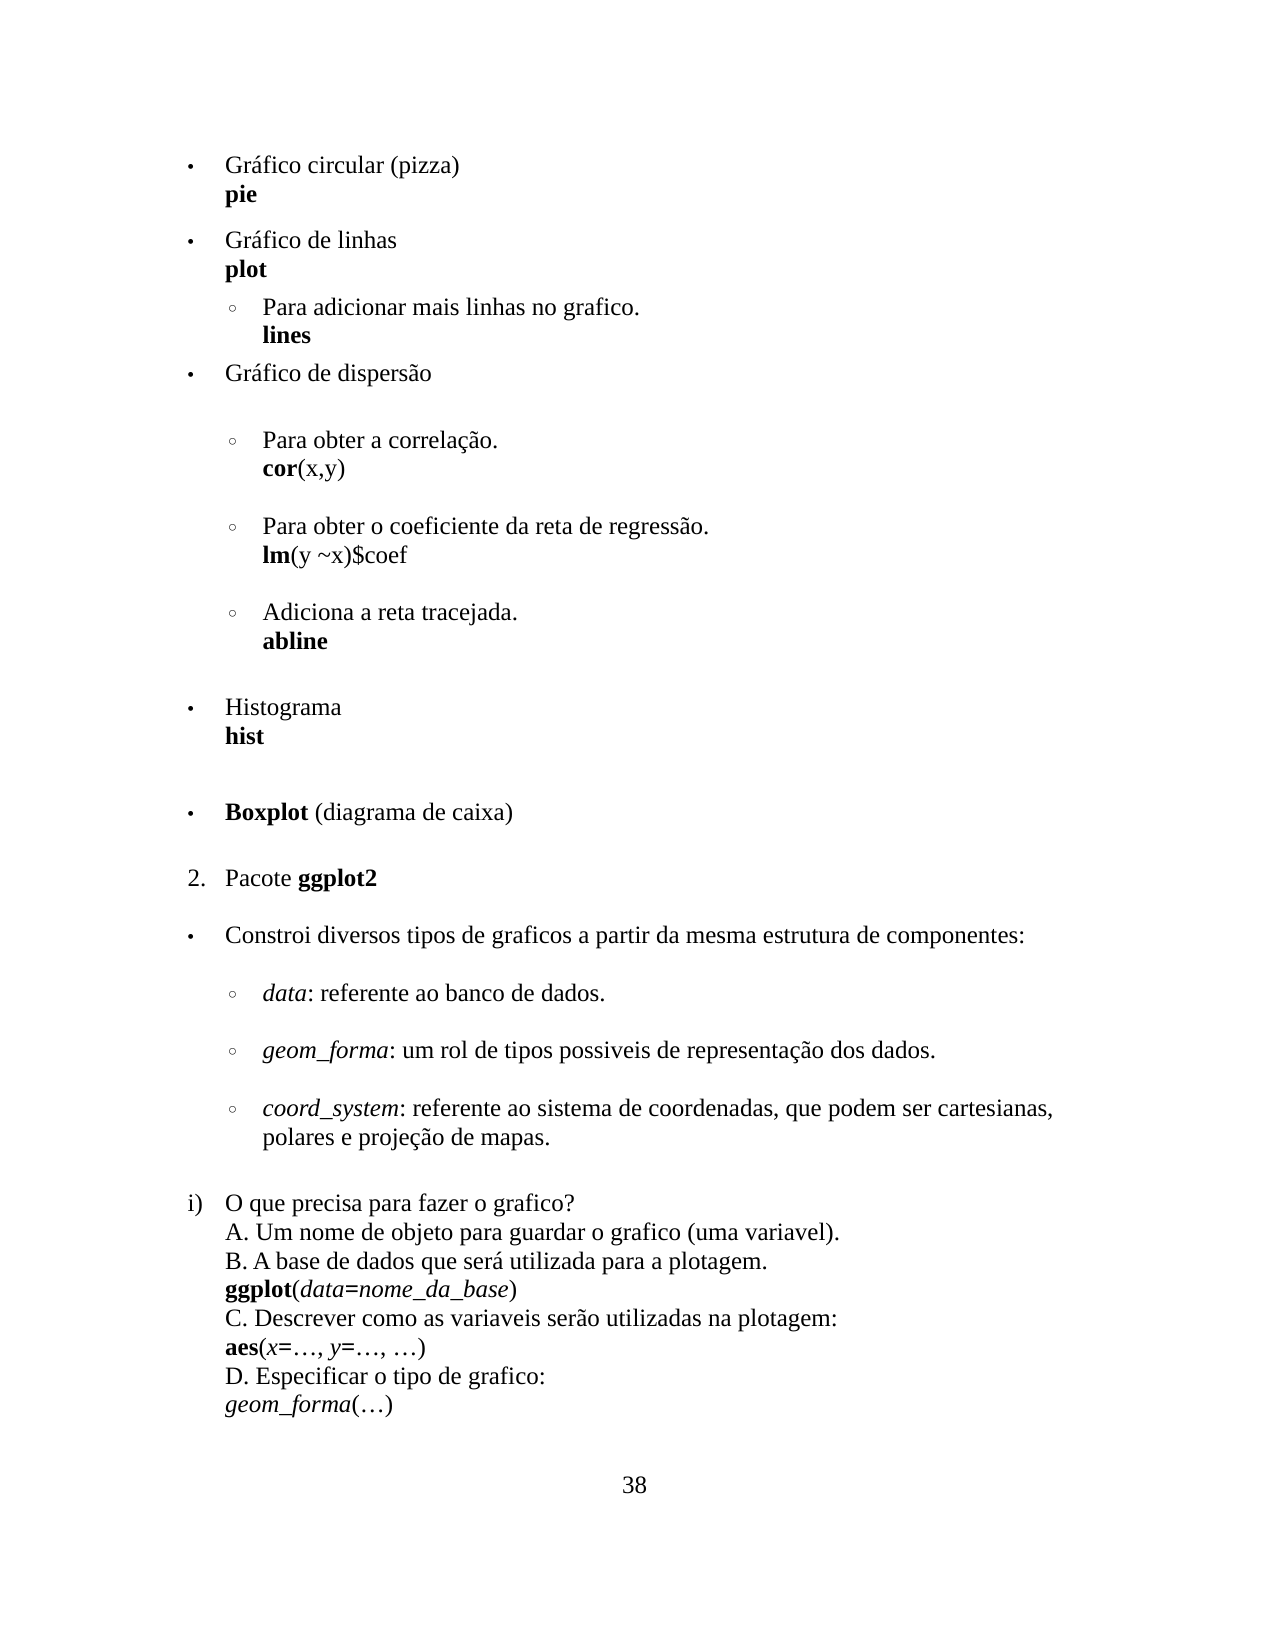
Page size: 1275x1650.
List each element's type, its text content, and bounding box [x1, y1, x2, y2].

list Para obter a correlação. cor(x,y) [225, 425, 1125, 511]
list Histograma hist [187, 692, 1125, 779]
list Para obter o coeficiente da reta de regressão. lm(y ~x)$coef [225, 511, 1125, 597]
list Gráfico de linhas plot [187, 225, 1125, 283]
list Para adicionar mais linhas no grafico. lines [225, 292, 1125, 349]
list Pacote ggplot2 [187, 863, 1125, 921]
list coord_system: referente ao sistema de coordenadas, que podem ser cartesianas, polares e projeção de mapas. [225, 1093, 1125, 1179]
list Gráfico de dispersão [187, 358, 1125, 416]
list data: referente ao banco de dados. [225, 978, 1125, 1036]
list Constroi diversos tipos de graficos a partir da mesma estrutura de componentes: [187, 921, 1125, 978]
list O que precisa para fazer o grafico? A. Um nome de objeto para guardar o grafico (uma variavel). B. A base de dados que será utilizada para a plotagem. ggplot(data=nome_da_base) C. Descrever como as variaveis serão utilizadas na plotagem: aes(x=…, y=…, …) D. Especificar o tipo de grafico: geom_forma(…) [187, 1188, 1125, 1418]
list Boxplot (diagrama de caixa) [187, 797, 1125, 854]
list geom_forma: um rol de tipos possiveis de representação dos dados. [225, 1036, 1125, 1093]
list Gráfico circular (pizza) pie [187, 150, 1125, 207]
list Adiciona a reta tracejada. abline [225, 597, 1125, 683]
